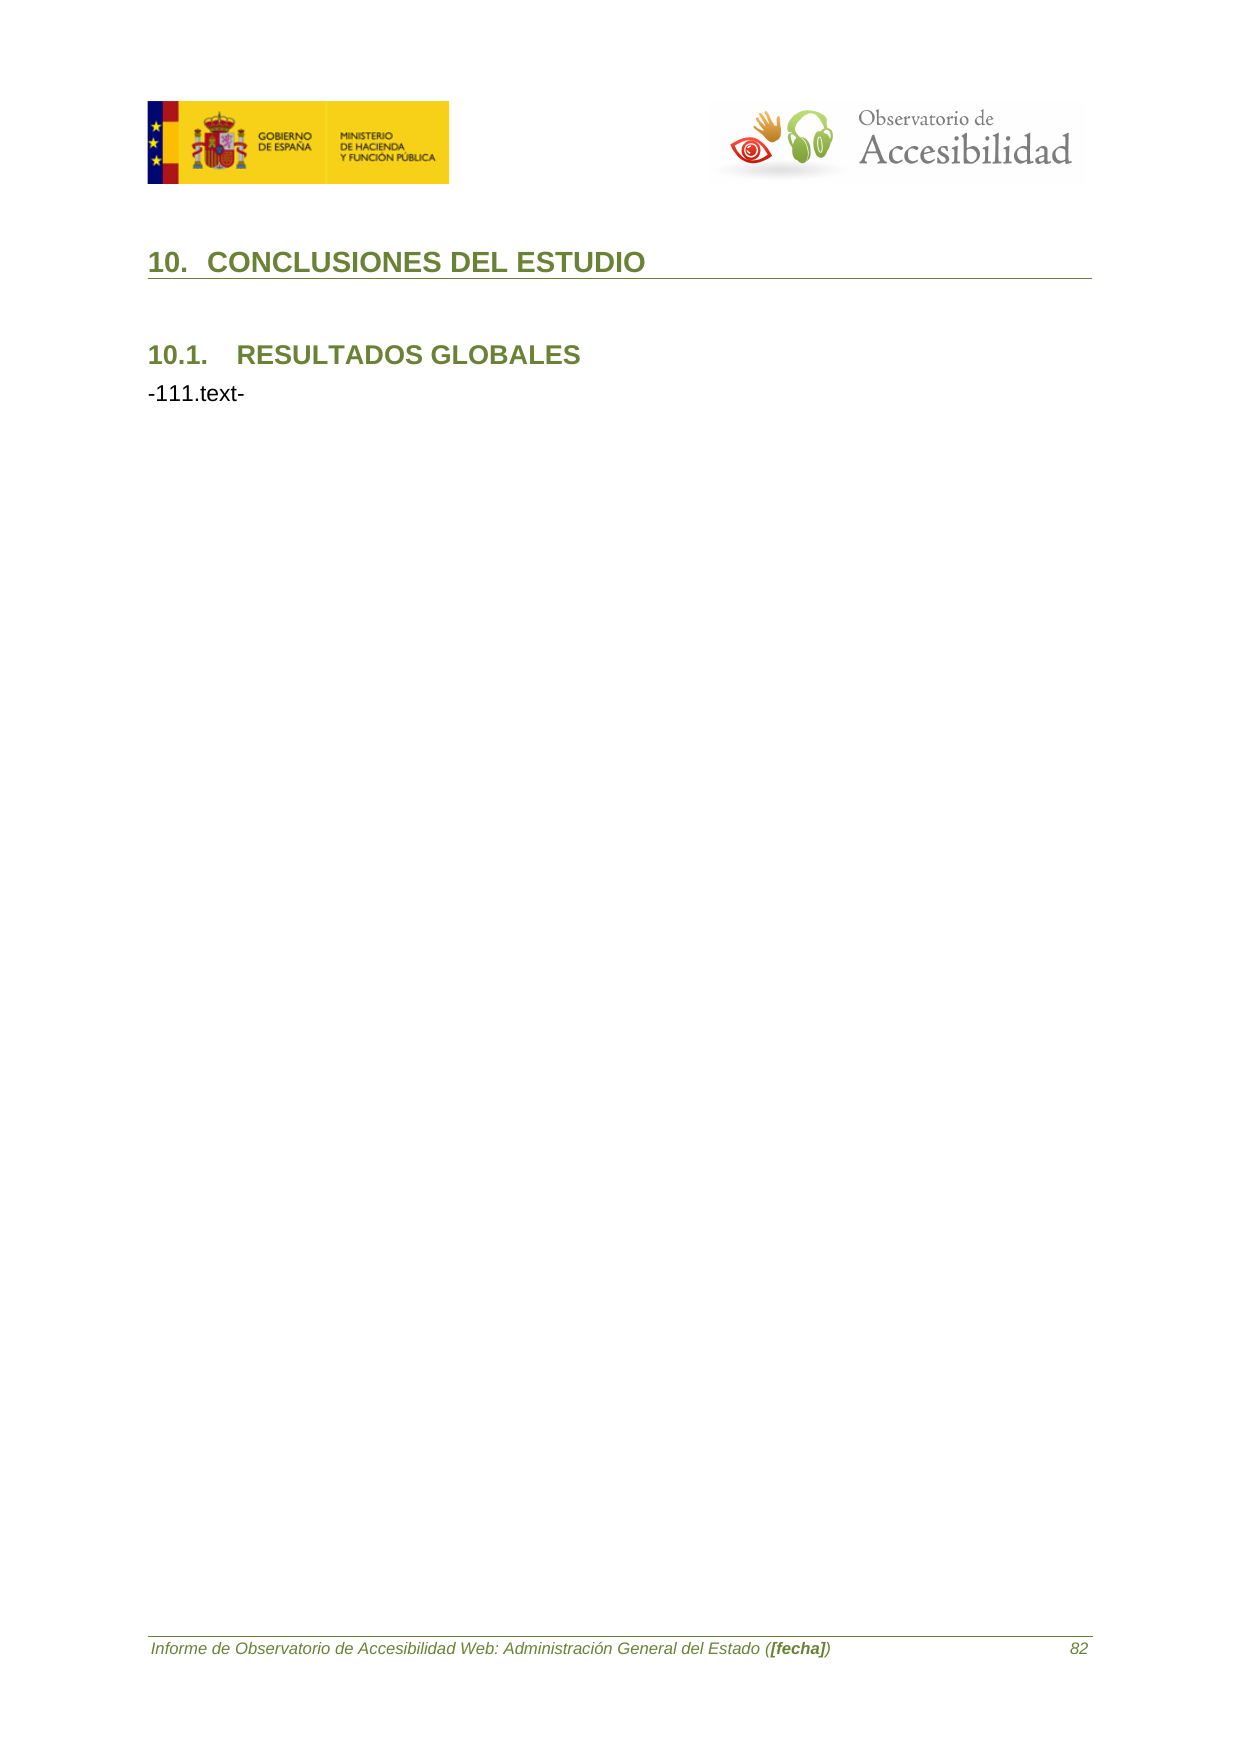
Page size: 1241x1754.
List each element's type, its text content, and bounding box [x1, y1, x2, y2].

picture [710, 101, 1086, 184]
text -111.text- [148, 380, 1092, 406]
subtitle Resultados globales [148, 339, 1092, 371]
picture [147, 101, 450, 184]
subtitle Conclusiones del estudio [148, 245, 1092, 278]
